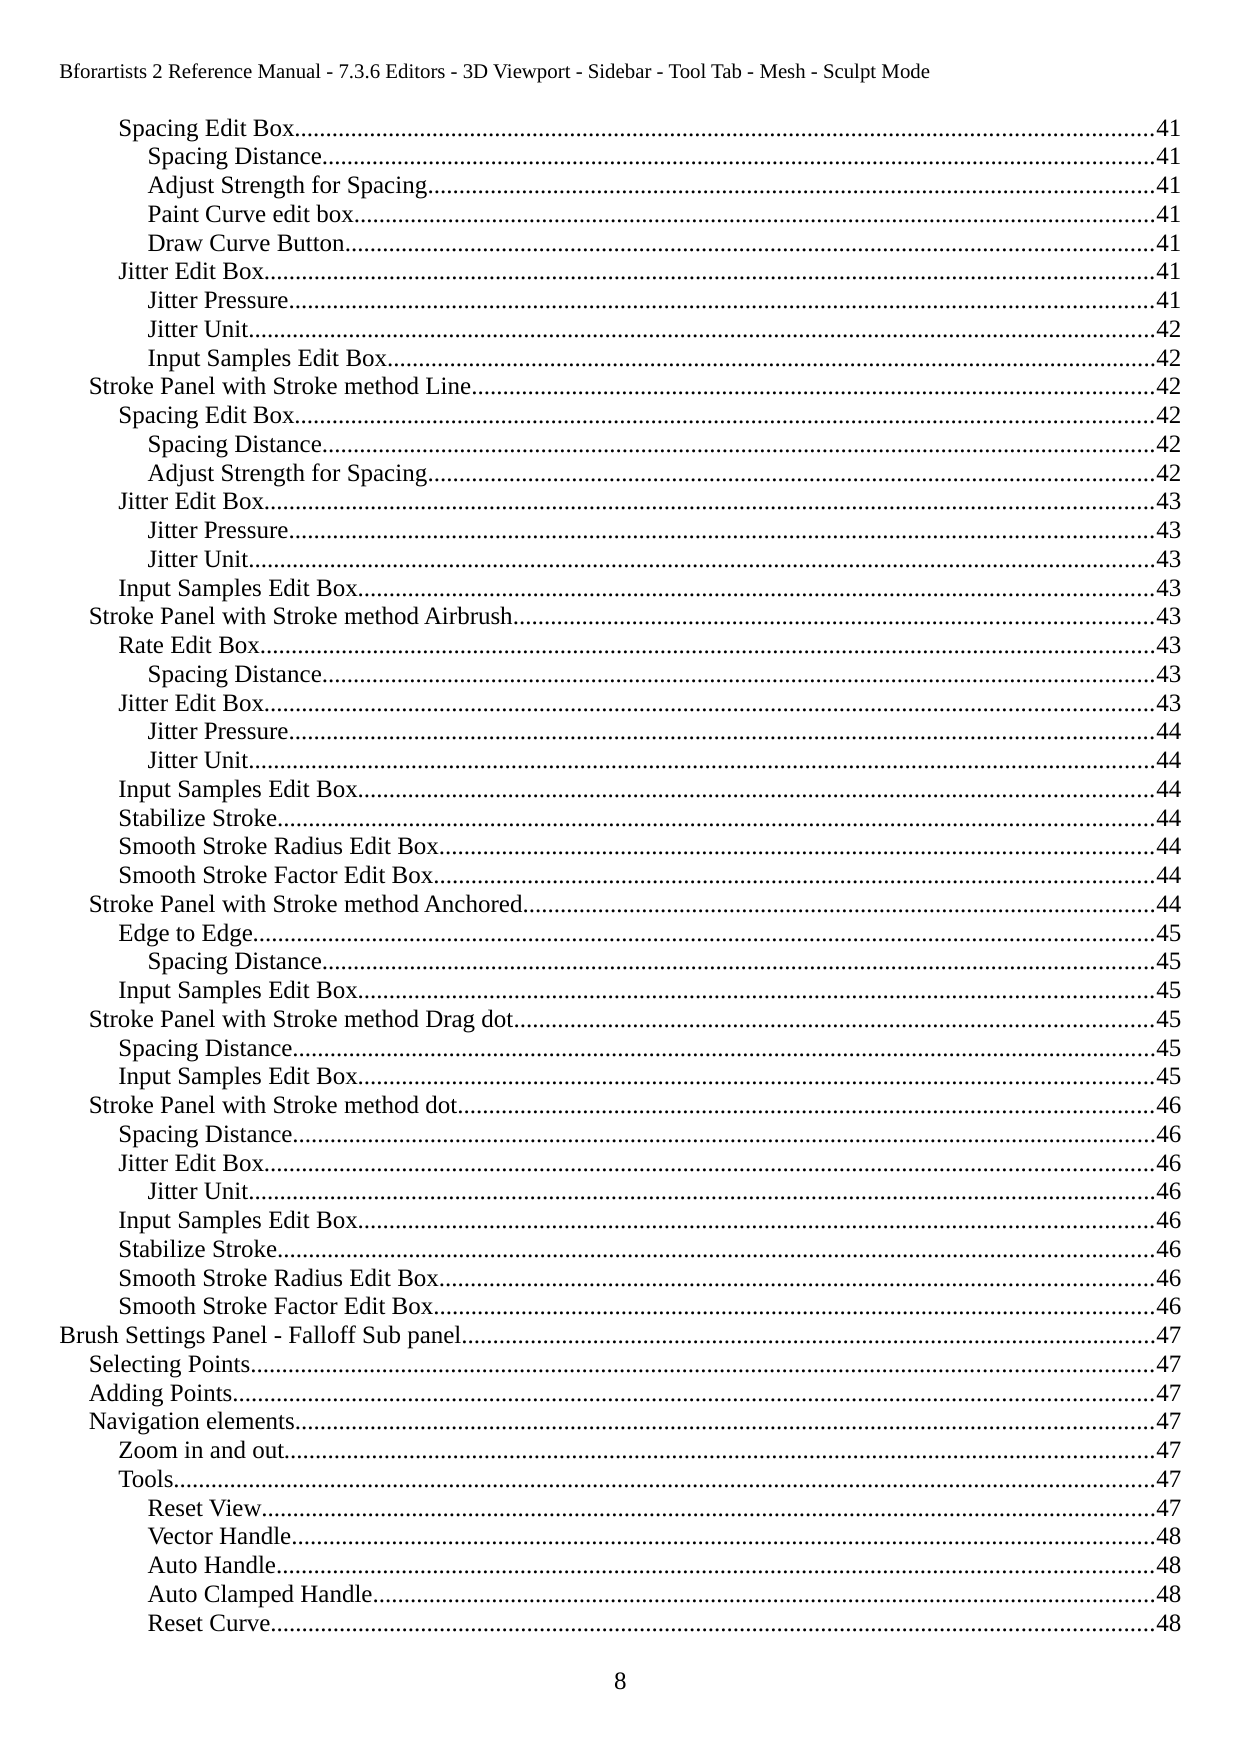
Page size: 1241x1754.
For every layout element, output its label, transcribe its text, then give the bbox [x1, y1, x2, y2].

text Jitter Edit Box 43 [118, 688, 1181, 716]
text Stroke Panel with Stroke method Airbrush 43 [88, 601, 1181, 630]
text Spacing Distance 43 [147, 659, 1181, 688]
text Jitter Pressure 43 [147, 515, 1181, 544]
text Jitter Pressure 41 [147, 285, 1181, 314]
text Adding Points 47 [88, 1378, 1181, 1406]
text Smooth Stroke Factor Edit Box 44 [118, 860, 1181, 889]
text Jitter Edit Box 46 [118, 1148, 1181, 1176]
text Input Samples Edit Box 45 [118, 975, 1181, 1004]
text Stroke Panel with Stroke method Line 42 [88, 371, 1181, 400]
text Input Samples Edit Box 45 [118, 1061, 1181, 1090]
text Stabilize Stroke 44 [118, 803, 1181, 831]
text Stroke Panel with Stroke method dot 46 [88, 1090, 1181, 1119]
text Jitter Edit Box 41 [118, 256, 1181, 285]
text Input Samples Edit Box 42 [147, 343, 1181, 371]
text Jitter Edit Box 43 [118, 486, 1181, 515]
text Spacing Distance 45 [147, 946, 1181, 975]
text Jitter Unit 42 [147, 314, 1181, 343]
text Jitter Unit 43 [147, 544, 1181, 573]
text Input Samples Edit Box 43 [118, 573, 1181, 601]
text Navigation elements 47 [88, 1406, 1181, 1435]
text Stabilize Stroke 46 [118, 1234, 1181, 1263]
text Auto Clamped Handle 48 [147, 1579, 1181, 1608]
text Spacing Edit Box 42 [118, 400, 1181, 429]
text Smooth Stroke Factor Edit Box 46 [118, 1291, 1181, 1320]
text Reset View 47 [147, 1493, 1181, 1521]
text Tools 47 [118, 1464, 1181, 1493]
text Spacing Distance 46 [118, 1119, 1181, 1148]
text Edge to Edge 45 [118, 918, 1181, 946]
text Adjust Strength for Spacing 41 [147, 170, 1181, 199]
text Rate Edit Box 43 [118, 630, 1181, 659]
text Brush Settings Panel - Falloff Sub panel 47 [59, 1320, 1181, 1349]
text Smooth Stroke Radius Edit Box 46 [118, 1263, 1181, 1291]
text Input Samples Edit Box 44 [118, 774, 1181, 803]
text Jitter Unit 44 [147, 745, 1181, 774]
text Jitter Unit 46 [147, 1176, 1181, 1205]
text Zoom in and out 47 [118, 1435, 1181, 1464]
text Draw Curve Button 41 [147, 228, 1181, 256]
text Stroke Panel with Stroke method Drag dot 45 [88, 1004, 1181, 1033]
text Spacing Edit Box 41 [118, 113, 1181, 141]
text Selecting Points 47 [88, 1349, 1181, 1378]
text Stroke Panel with Stroke method Anchored 44 [88, 889, 1181, 918]
text Reset Curve 48 [147, 1608, 1181, 1636]
text Vector Handle 48 [147, 1521, 1181, 1550]
text Adjust Strength for Spacing 42 [147, 458, 1181, 486]
text Auto Handle 48 [147, 1550, 1181, 1579]
text Spacing Distance 45 [118, 1033, 1181, 1061]
text Smooth Stroke Radius Edit Box 44 [118, 831, 1181, 860]
text Paint Curve edit box 41 [147, 199, 1181, 228]
text Spacing Distance 42 [147, 429, 1181, 458]
text Jitter Pressure 44 [147, 716, 1181, 745]
text Spacing Distance 41 [147, 141, 1181, 170]
text Input Samples Edit Box 46 [118, 1205, 1181, 1234]
